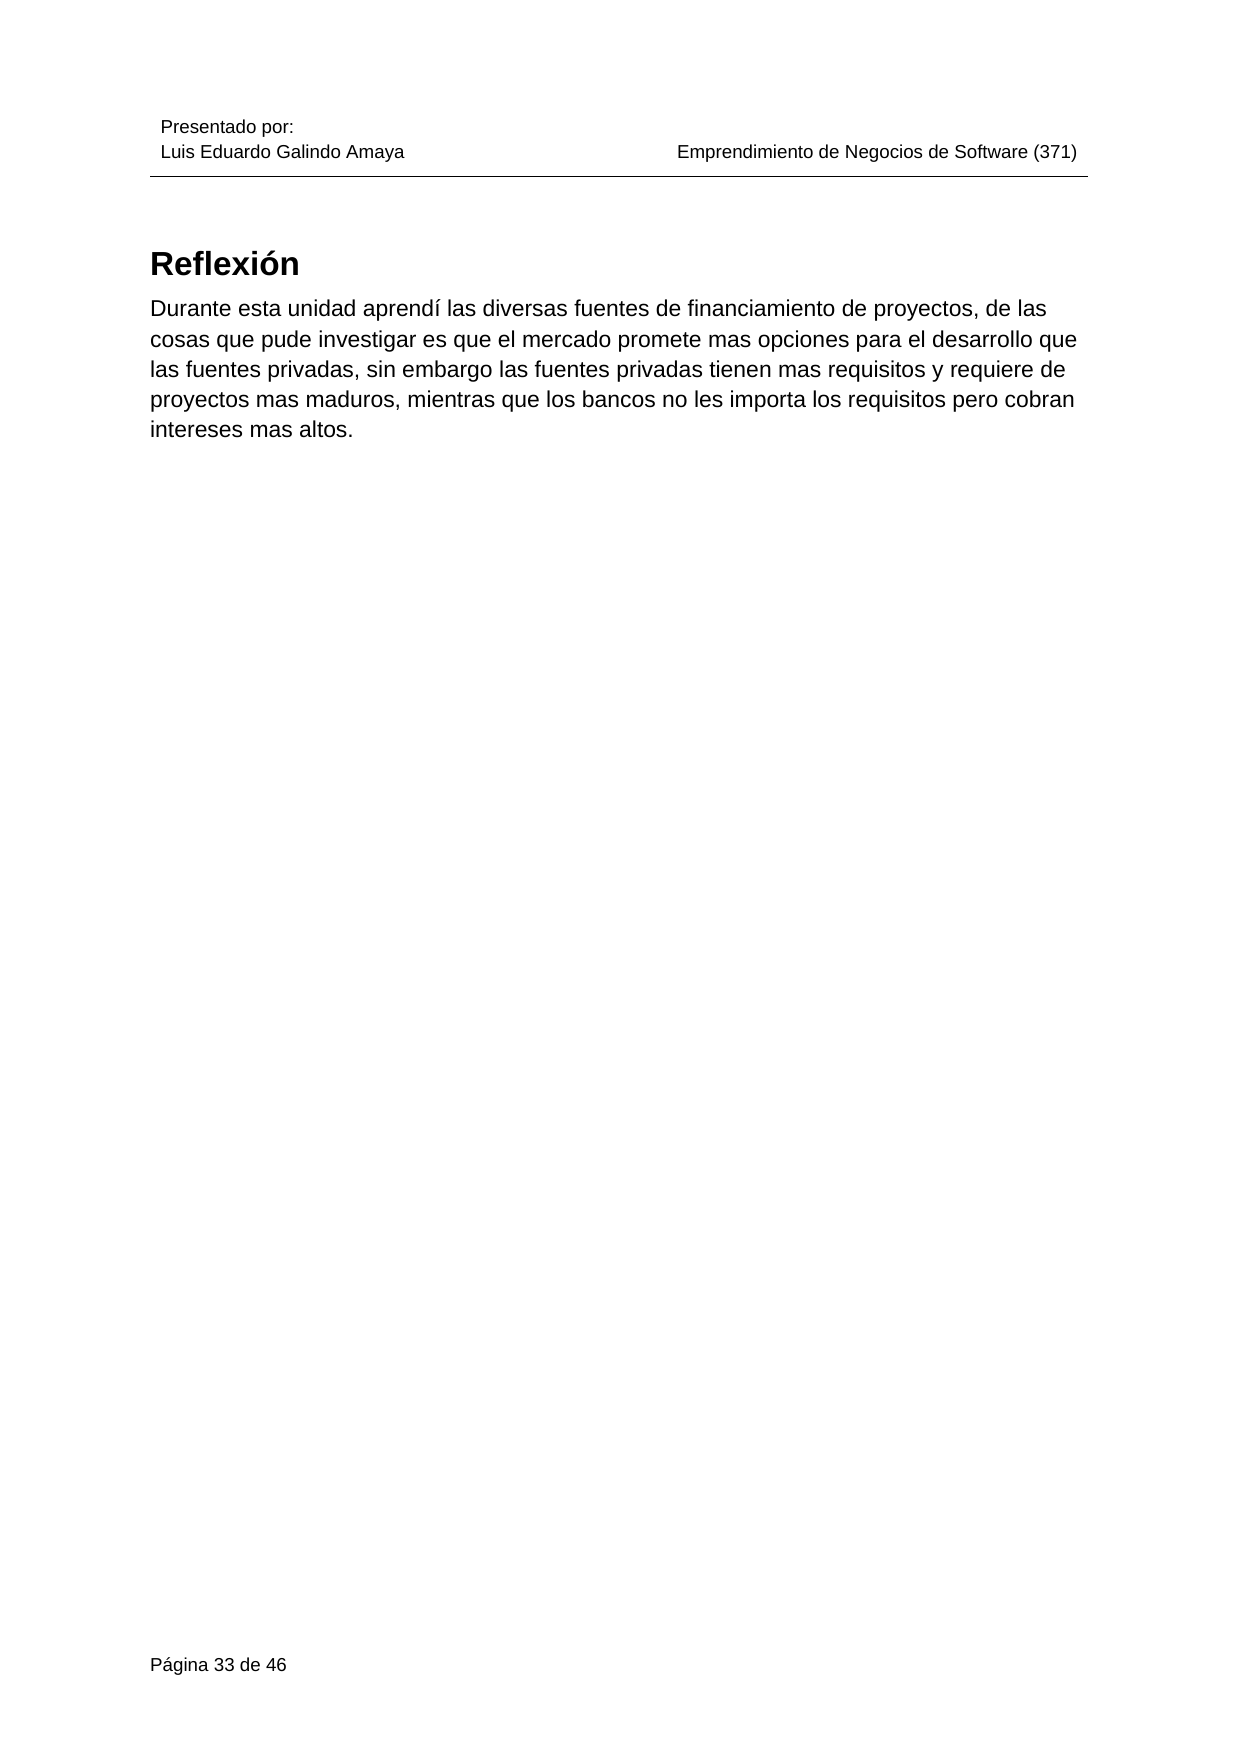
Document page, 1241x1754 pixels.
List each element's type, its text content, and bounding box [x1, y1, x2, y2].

subtitle Reflexión [150, 244, 1090, 283]
text Durante esta unidad aprendí las diversas fuentes de financiamiento de proyectos, de las cosas que pude investigar es que el mercado promete mas opciones para el desarrollo que las fuentes privadas, sin embargo las fuentes privadas tienen mas requisitos y requiere de proyectos mas maduros, mientras que los bancos no les importa los requisitos pero cobran intereses mas altos. [150, 295, 1090, 442]
